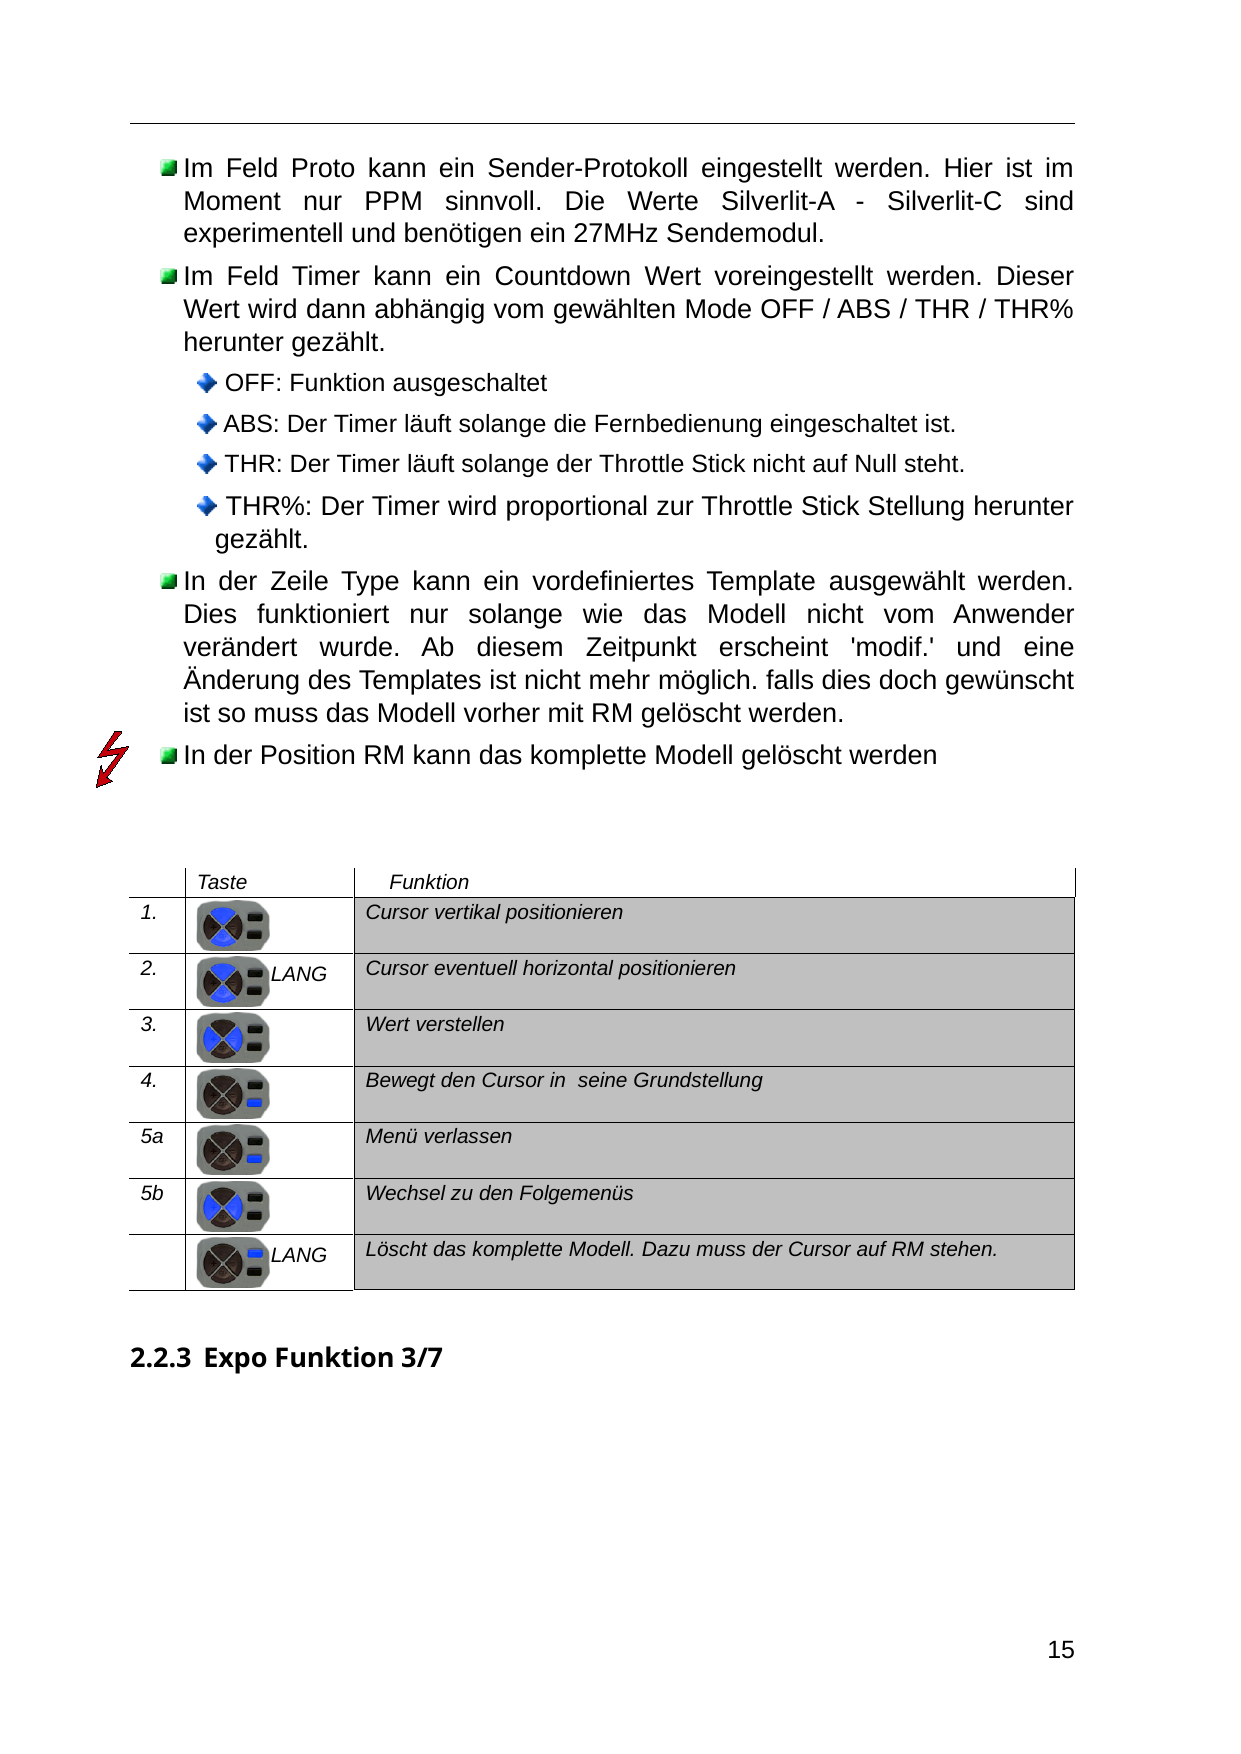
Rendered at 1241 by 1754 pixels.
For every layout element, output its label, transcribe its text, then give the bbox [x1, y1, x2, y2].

table_cell Wechsel zu den Folgemenüs [355, 1179, 1074, 1234]
table_cell [186, 1010, 353, 1066]
table_cell [186, 1123, 353, 1178]
picture [196, 900, 271, 951]
table_cell LANG [186, 1235, 353, 1290]
table_cell Wert verstellen [355, 1010, 1074, 1066]
picture [197, 373, 217, 393]
picture [160, 159, 177, 176]
table_header [129, 868, 185, 897]
table_cell Bewegt den Cursor in seine Grundstellung [355, 1067, 1074, 1122]
picture [196, 1124, 271, 1175]
list Im Feld Proto kann ein Sender-Protokoll eingestellt werden. Hier ist im Moment nur PPM sinnvoll. Die Werte Silverlit-A - Silverlit-C sind experimentell und benötigen ein 27MHz Sendemodul. [130, 152, 1075, 248]
list In der Position RM kann das komplette Modell gelöscht werden [130, 740, 1075, 770]
subtitle Expo Funktion 3/7 [130, 1339, 1075, 1376]
picture [196, 1012, 271, 1063]
list ABS: Der Timer läuft solange die Fernbedienung eingeschaltet ist. [167, 410, 1075, 438]
table_cell [186, 1067, 353, 1122]
table_cell 5b [129, 1179, 185, 1234]
table_cell LANG [186, 954, 353, 1009]
table_cell 1. [129, 898, 185, 953]
picture [197, 496, 217, 516]
list In der Zeile Type kann ein vordefiniertes Template ausgewählt werden. Dies funktioniert nur solange wie das Modell nicht vom Anwender verändert wurde. Ab diesem Zeitpunkt erscheint 'modif.' und eine Änderung des Templates ist nicht mehr möglich. falls dies doch gewünscht ist so muss das Modell vorher mit RM gelöscht werden. [130, 566, 1075, 728]
picture [197, 454, 217, 474]
table_cell Menü verlassen [355, 1123, 1074, 1178]
table_cell 3. [129, 1010, 185, 1066]
picture [196, 956, 271, 1007]
picture [196, 1237, 271, 1288]
table_cell 5a [129, 1123, 185, 1178]
picture [196, 1181, 271, 1232]
list THR: Der Timer läuft solange der Throttle Stick nicht auf Null steht. [167, 450, 1075, 478]
table_header Funktion [355, 868, 1075, 897]
table_cell Löscht das komplette Modell. Dazu muss der Cursor auf RM stehen. [355, 1235, 1074, 1289]
picture [196, 1068, 271, 1119]
list Im Feld Timer kann ein Countdown Wert voreingestellt werden. Dieser Wert wird dann abhängig vom gewählten Mode OFF / ABS / THR / THR% herunter gezählt. [130, 261, 1075, 357]
table_cell 4. [129, 1067, 185, 1122]
table_cell Cursor vertikal positionieren [355, 898, 1074, 953]
table_header Taste [186, 868, 353, 897]
picture [197, 414, 217, 434]
table_cell Cursor eventuell horizontal positionieren [355, 954, 1074, 1009]
list THR%: Der Timer wird proportional zur Throttle Stick Stellung herunter gezählt. [167, 491, 1075, 554]
table_cell [186, 898, 353, 953]
table_cell [129, 1235, 185, 1290]
picture [160, 747, 177, 764]
table_cell 2. [129, 954, 185, 1009]
picture [160, 268, 177, 284]
list OFF: Funktion ausgeschaltet [167, 369, 1075, 397]
picture [160, 573, 177, 589]
table_cell [186, 1179, 353, 1234]
